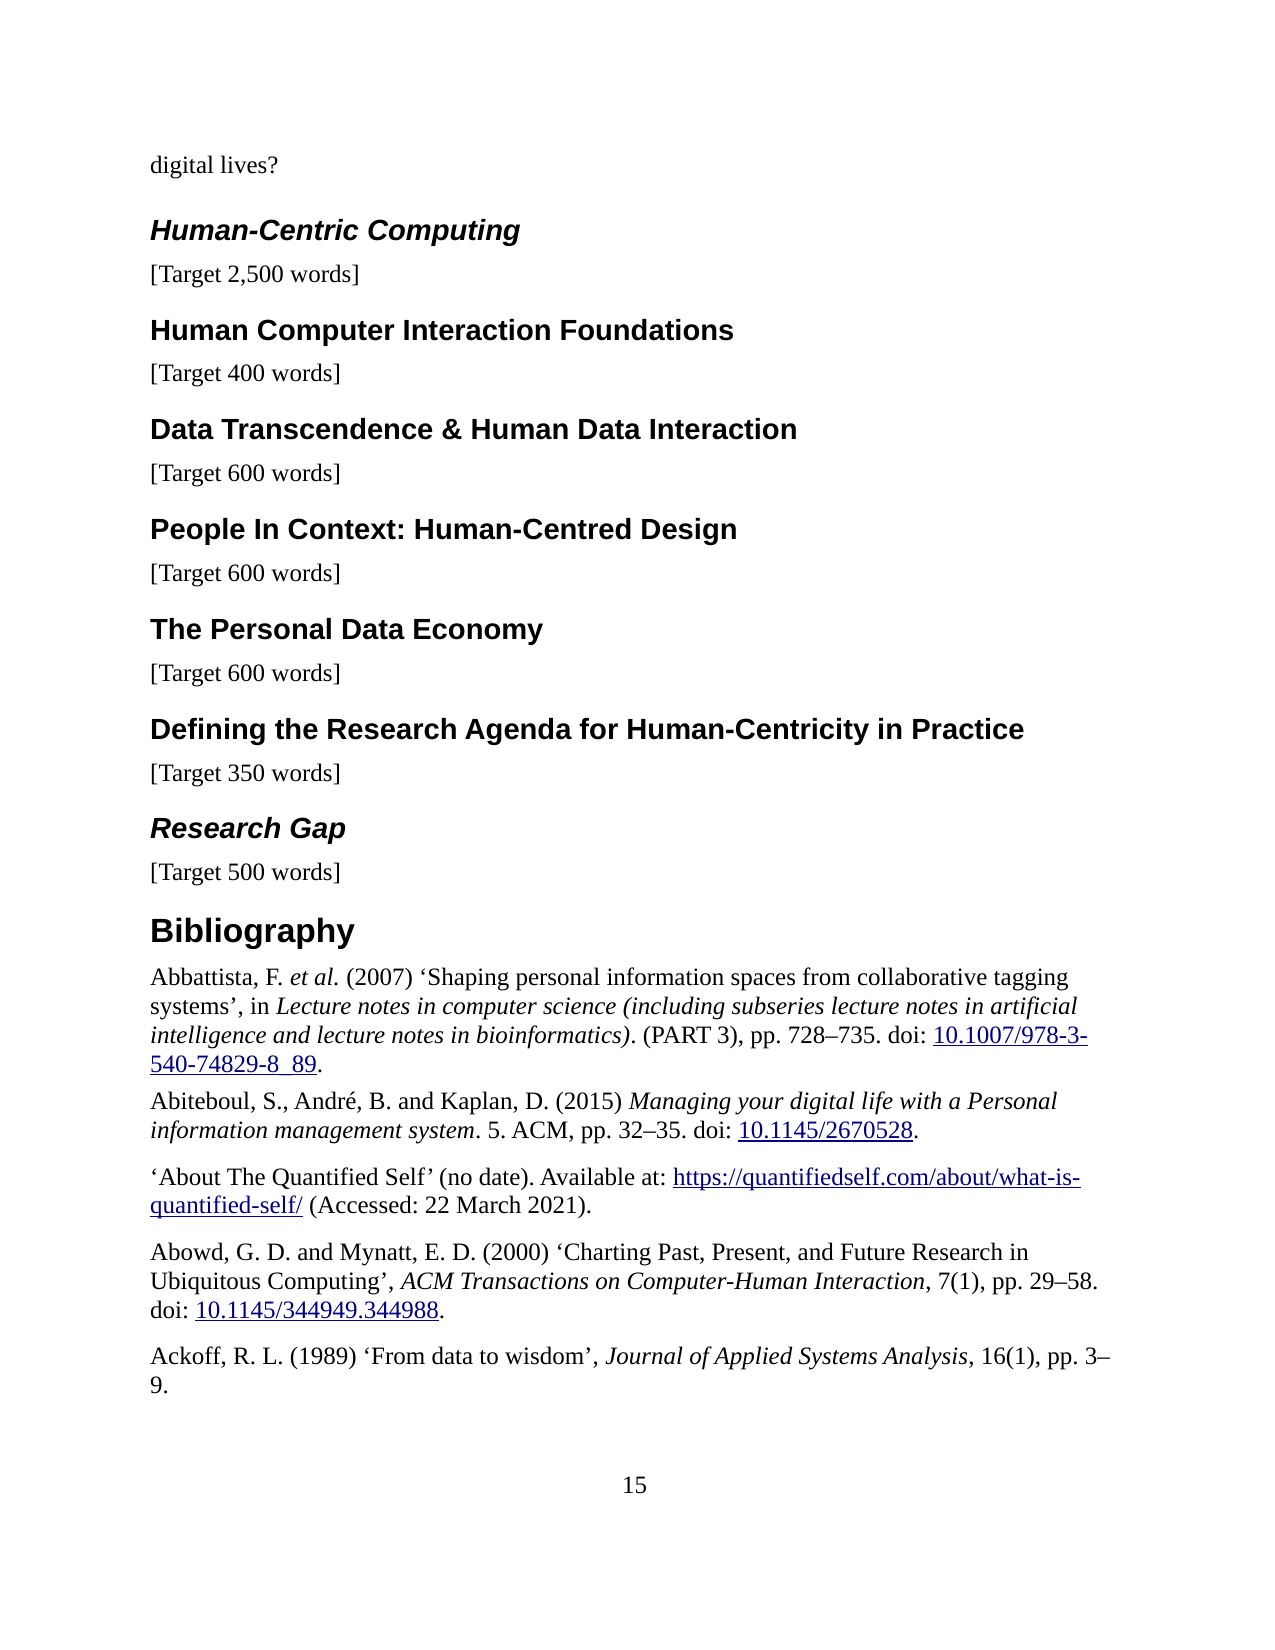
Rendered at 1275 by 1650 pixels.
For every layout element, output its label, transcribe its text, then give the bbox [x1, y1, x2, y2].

text [Target 400 words] [150, 358, 1125, 387]
text [Target 350 words] [150, 758, 1125, 786]
subtitle The Personal Data Economy [150, 612, 1125, 645]
text [Target 600 words] [150, 458, 1125, 487]
subtitle Bibliography [150, 911, 1125, 950]
subtitle Data Transcendence & Human Data Interaction [150, 412, 1125, 446]
text [Target 600 words] [150, 658, 1125, 687]
subtitle Human Computer Interaction Foundations [150, 312, 1125, 346]
text ‘About The Quantified Self’ (no date). Available at: https://quantifiedself.com/about/what-is-quantified-self/ (Accessed: 22 March 2021). [150, 1162, 1125, 1219]
subtitle Human-Centric Computing [150, 213, 1125, 246]
text [Target 500 words] [150, 857, 1125, 886]
text [Target 2,500 words] [150, 259, 1125, 287]
text Abiteboul, S., André, B. and Kaplan, D. (2015) Managing your digital life with a Personal information management system. 5. ACM, pp. 32–35. doi: 10.1145/2670528. [150, 1086, 1125, 1144]
text [Target 600 words] [150, 558, 1125, 587]
subtitle People In Context: Human-Centred Design [150, 512, 1125, 546]
text Ackoff, R. L. (1989) ‘From data to wisdom’, Journal of Applied Systems Analysis, 16(1), pp. 3–9. [150, 1341, 1125, 1399]
subtitle Defining the Research Agenda for Human-Centricity in Practice [150, 712, 1125, 745]
text digital lives? [150, 150, 1125, 179]
text Abowd, G. D. and Mynatt, E. D. (2000) ‘Charting Past, Present, and Future Research in Ubiquitous Computing’, ACM Transactions on Computer-Human Interaction, 7(1), pp. 29–58. doi: 10.1145/344949.344988. [150, 1237, 1125, 1323]
subtitle Research Gap [150, 811, 1125, 845]
text Abbattista, F. et al. (2007) ‘Shaping personal information spaces from collaborative tagging systems’, in Lecture notes in computer science (including subseries lecture notes in artificial intelligence and lecture notes in bioinformatics). (PART 3), pp. 728–735. doi: 10.1007/978-3-540-74829-8_89. [150, 962, 1125, 1077]
